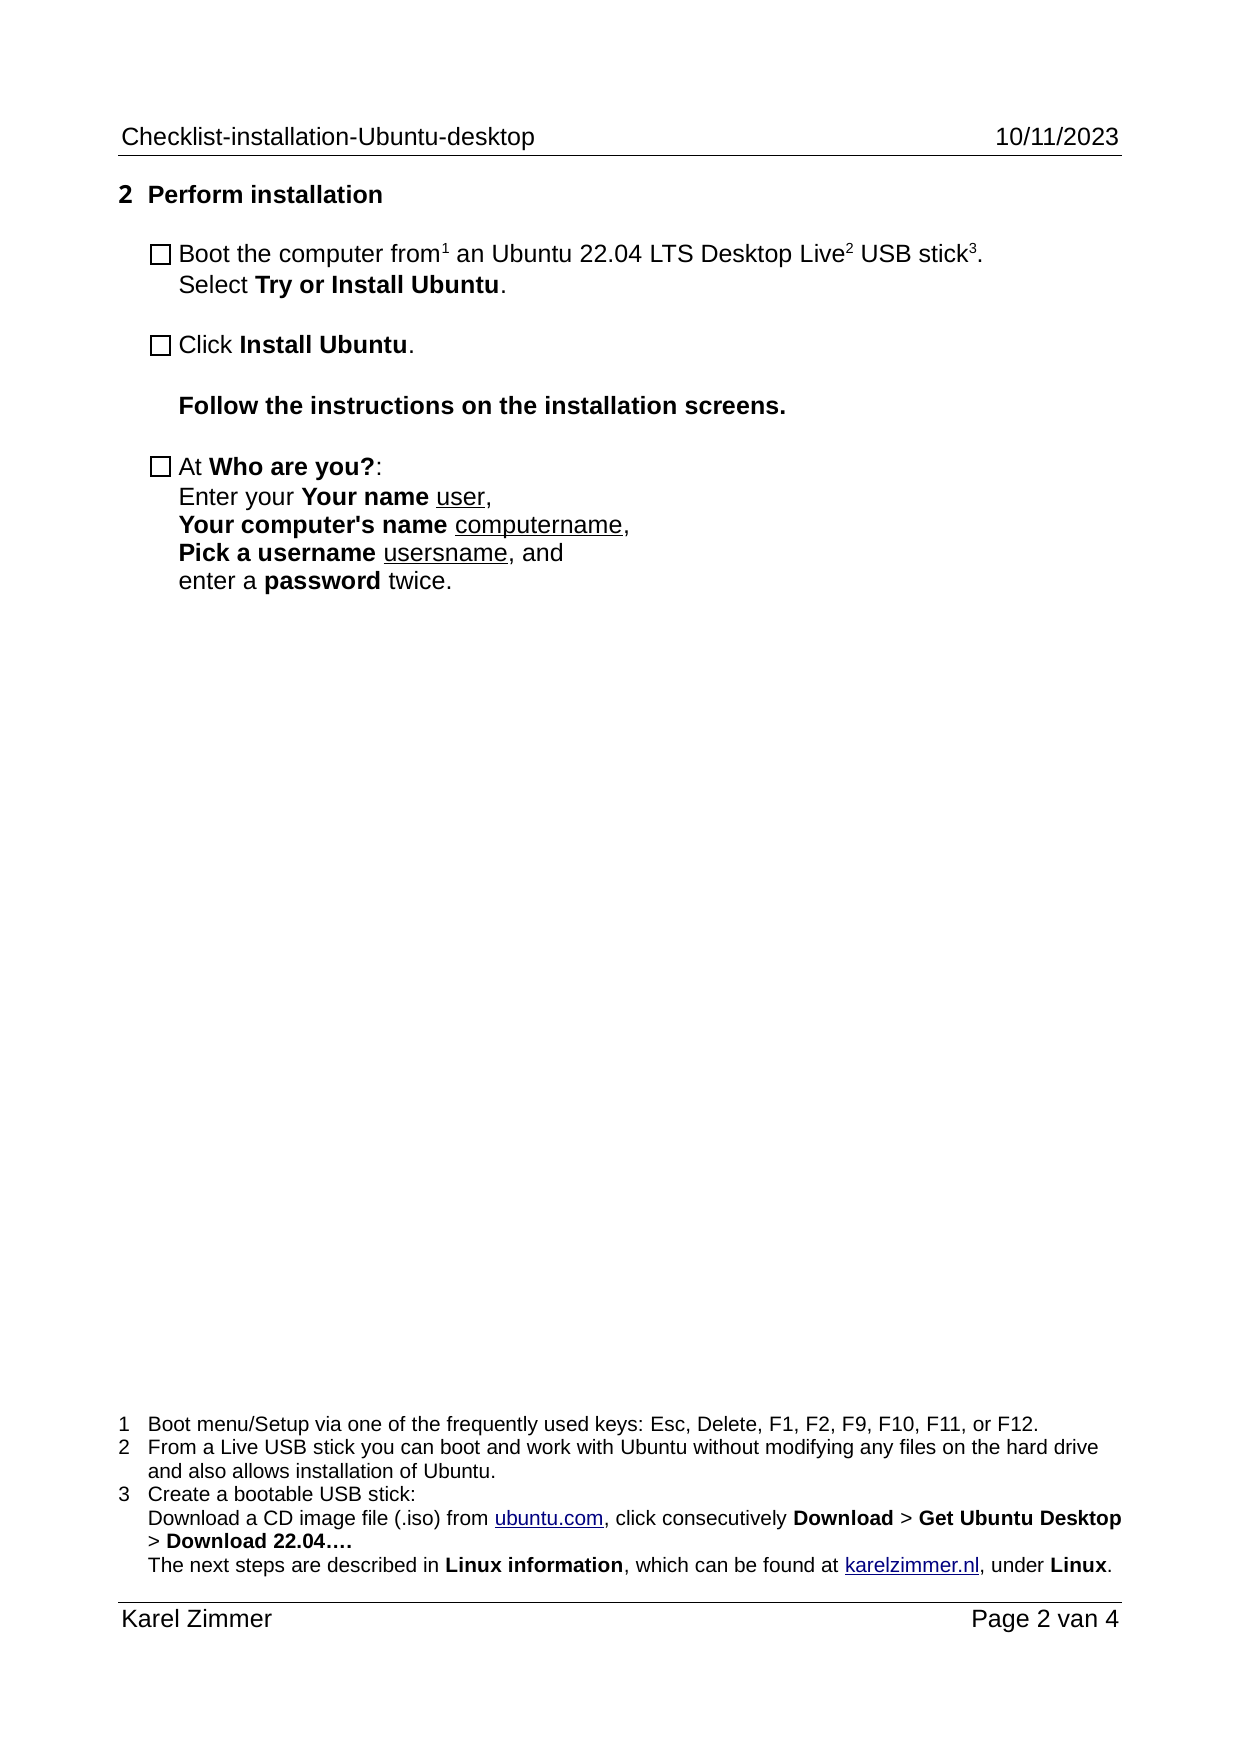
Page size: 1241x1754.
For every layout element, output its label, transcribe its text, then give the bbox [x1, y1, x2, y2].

table_cell [118, 421, 142, 451]
table_cell [177, 421, 1122, 451]
table_cell [142, 300, 177, 330]
list Perform installation [118, 177, 1122, 211]
table_cell [118, 300, 142, 330]
table_header [142, 239, 177, 269]
table_cell [142, 360, 177, 391]
table_cell [142, 269, 177, 300]
table_cell Enter your Your name USER, Your computer's name computername, Pick a username USERsname, and enter a password twice. [177, 482, 1122, 596]
table_cell [177, 360, 1122, 391]
table_cell Click Install Ubuntu. [177, 330, 1122, 360]
table_cell [118, 330, 142, 360]
table_cell [142, 482, 177, 596]
table_cell [142, 330, 177, 360]
table_cell [118, 269, 142, 300]
table_cell Follow the instructions on the installation screens. [177, 391, 1122, 421]
table_cell [118, 360, 142, 391]
table_cell [142, 451, 177, 482]
table_cell [118, 391, 142, 421]
table_cell Select Try or Install Ubuntu. [177, 269, 1122, 300]
table_cell [118, 451, 142, 482]
table_cell [118, 482, 142, 596]
table_header Boot the computer from an Ubuntu 22.04 LTS Desktop Live USB stick. [177, 239, 1122, 269]
table_cell At Who are you?: [177, 451, 1122, 482]
table_cell [142, 421, 177, 451]
table_cell [177, 300, 1122, 330]
table_cell [142, 391, 177, 421]
table_header [118, 239, 142, 269]
